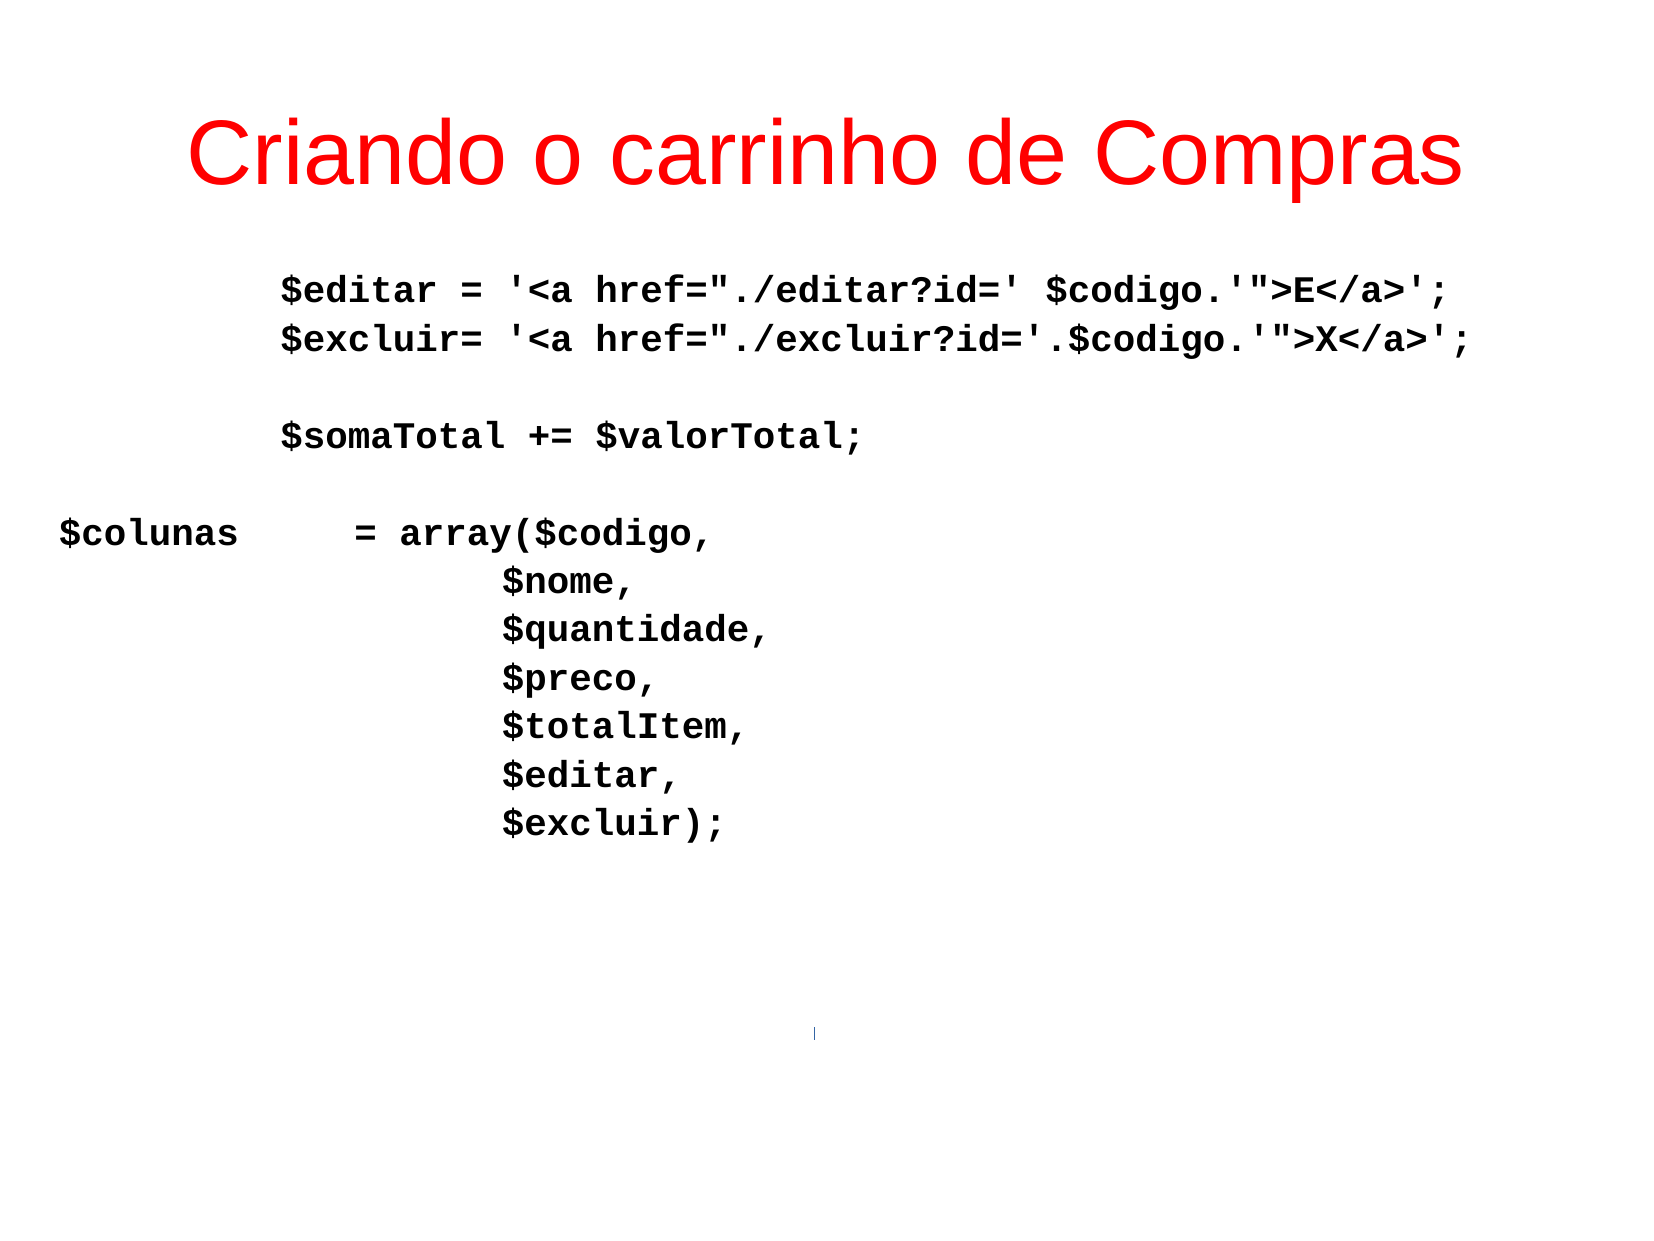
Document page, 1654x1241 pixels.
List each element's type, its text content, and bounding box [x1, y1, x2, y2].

title Criando o carrinho de Compras [82, 49, 1571, 257]
list $editar = '<a href="./editar?id=' $codigo.'">E</a>'; $excluir= '<a href="./excluir?id='.$codigo.'">X</a>'; $somaTotal += $valorTotal; $colunas = array($codigo, $nome, $quantidade, $preco, $totalItem, $editar, $excluir); [59, 271, 1630, 1170]
